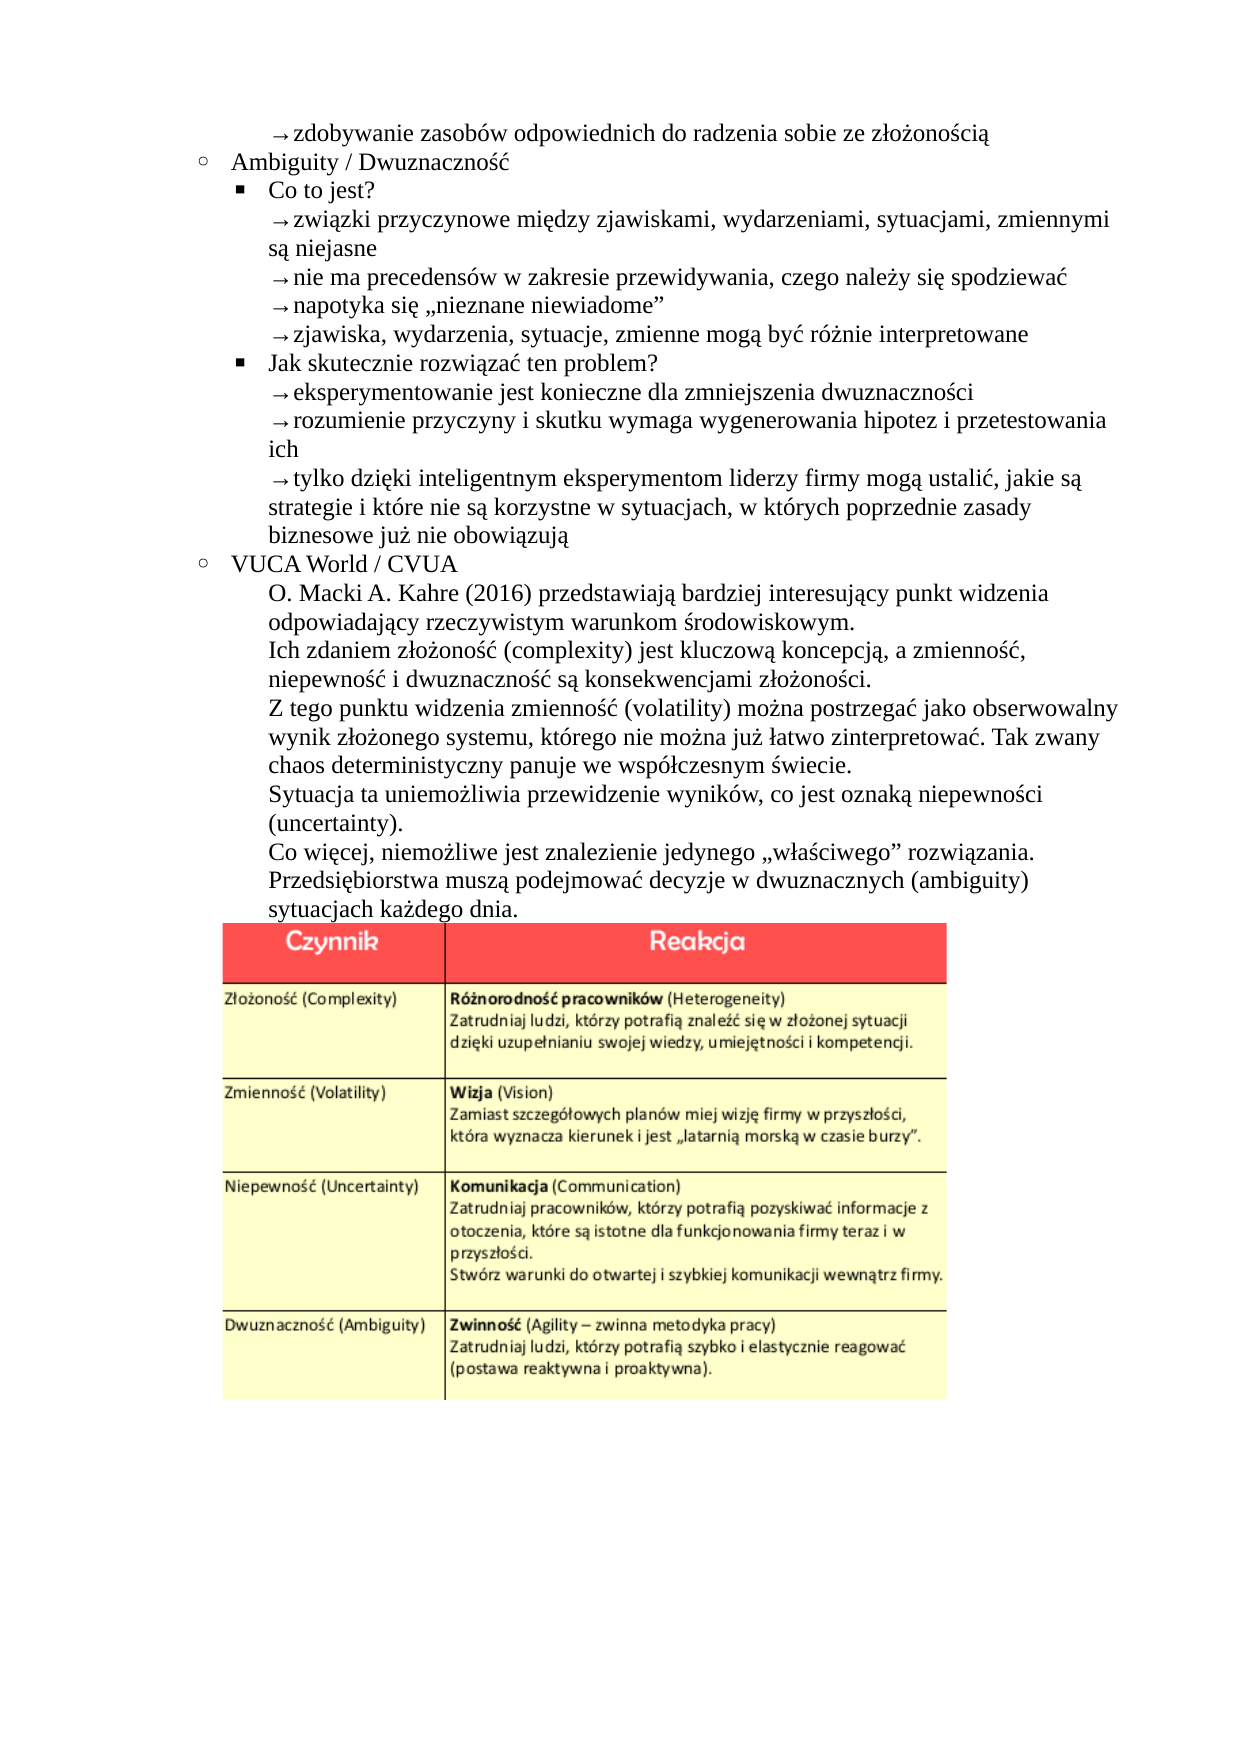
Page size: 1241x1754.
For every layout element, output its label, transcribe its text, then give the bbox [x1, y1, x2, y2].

list Co więcej, niemożliwe jest znalezienie jedynego „właściwego” rozwiązania. [231, 837, 1122, 866]
list Z tego punktu widzenia zmienność (volatility) można postrzegać jako obserwowalny wynik złożonego systemu, którego nie można już łatwo zinterpretować. Tak zwany chaos deterministyczny panuje we współczesnym świecie. [231, 693, 1122, 779]
list Ambiguity / Dwuznaczność [193, 147, 1122, 176]
list →napotyka się „nieznane niewiadome” [231, 291, 1122, 319]
list →zjawiska, wydarzenia, sytuacje, zmienne mogą być różnie interpretowane [231, 319, 1122, 348]
list Co to jest? [231, 176, 1122, 204]
list →zdobywanie zasobów odpowiednich do radzenia sobie ze złożonością [231, 118, 1122, 147]
picture [222, 923, 947, 1400]
list Ich zdaniem złożoność (complexity) jest kluczową koncepcją, a zmienność, niepewność i dwuznaczność są konsekwencjami złożoności. [231, 636, 1122, 693]
list Przedsiębiorstwa muszą podejmować decyzje w dwuznacznych (ambiguity) sytuacjach każdego dnia. [231, 866, 1122, 923]
list Jak skutecznie rozwiązać ten problem? [231, 348, 1122, 377]
list →związki przyczynowe między zjawiskami, wydarzeniami, sytuacjami, zmiennymi są niejasne [231, 204, 1122, 262]
list →tylko dzięki inteligentnym eksperymentom liderzy firmy mogą ustalić, jakie są strategie i które nie są korzystne w sytuacjach, w których poprzednie zasady biznesowe już nie obowiązują [231, 463, 1122, 549]
list →rozumienie przyczyny i skutku wymaga wygenerowania hipotez i przetestowania ich [231, 406, 1122, 463]
list →nie ma precedensów w zakresie przewidywania, czego należy się spodziewać [231, 262, 1122, 291]
list →eksperymentowanie jest konieczne dla zmniejszenia dwuznaczności [231, 377, 1122, 406]
list O. Macki A. Kahre (2016) przedstawiają bardziej interesujący punkt widzenia odpowiadający rzeczywistym warunkom środowiskowym. [231, 578, 1122, 636]
list Sytuacja ta uniemożliwia przewidzenie wyników, co jest oznaką niepewności (uncertainty). [231, 779, 1122, 837]
list VUCA World / CVUA [193, 549, 1122, 578]
